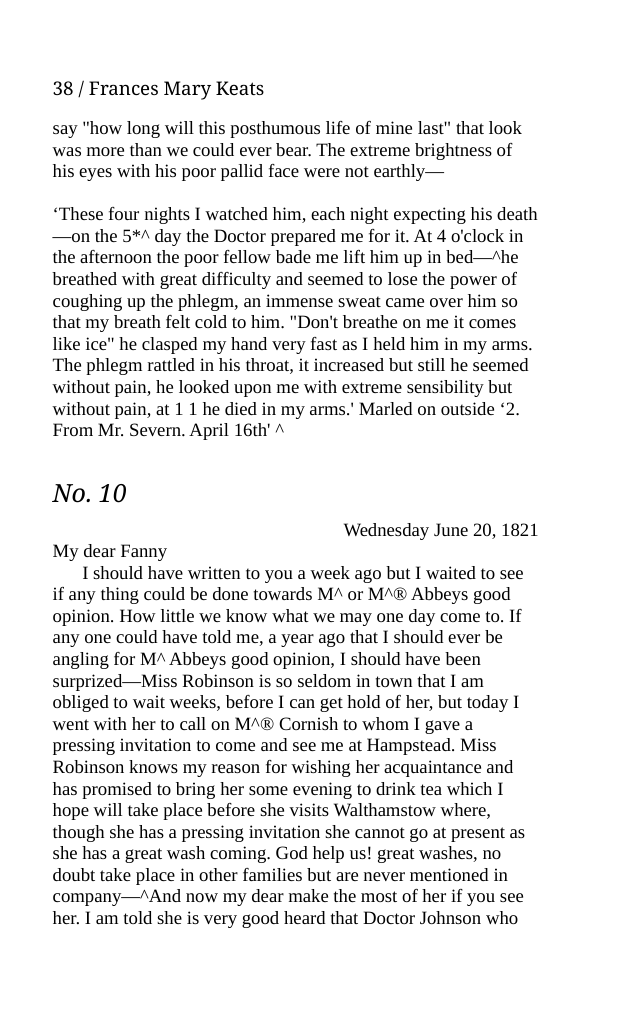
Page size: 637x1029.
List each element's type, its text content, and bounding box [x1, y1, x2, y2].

text My dear Fanny [52, 540, 538, 562]
subtitle No. 10 [52, 476, 538, 510]
text Wednesday June 20, 1821 [52, 519, 538, 540]
text ‘These four nights I watched him, each night expecting his death—on the 5*^ day the Doctor prepared me for it. At 4 o'clock in the afternoon the poor fellow bade me lift him up in bed—^he breathed with great difficulty and seemed to lose the power of coughing up the phlegm, an immense sweat came over him so that my breath felt cold to him. "Don't breathe on me it comes like ice" he clasped my hand very fast as I held him in my arms. [52, 203, 538, 354]
text The phlegm rattled in his throat, it increased but still he seemed without pain, he looked upon me with extreme sensibility but without pain, at 1 1 he died in my arms.' Marled on outside ‘2. From Mr. Severn. April 16th' ^ [52, 354, 538, 441]
text say "how long will this posthumous life of mine last" that look was more than we could ever bear. The extreme brightness of his eyes with his poor pallid face were not earthly— [52, 117, 538, 182]
text I should have written to you a week ago but I waited to see if any thing could be done towards M^ or M^® Abbeys good opinion. How little we know what we may one day come to. If any one could have told me, a year ago that I should ever be angling for M^ Abbeys good opinion, I should have been surprized—Miss Robinson is so seldom in town that I am obliged to wait weeks, before I can get hold of her, but today I went with her to call on M^® Cornish to whom I gave a pressing invitation to come and see me at Hampstead. Miss Robinson knows my reason for wishing her acquaintance and has promised to bring her some evening to drink tea which I hope will take place before she visits Walthamstow where, though she has a pressing invitation she cannot go at present as she has a great wash coming. God help us! great washes, no doubt take place in other families but are never mentioned in company—^And now my dear make the most of her if you see her. I am told she is very good heard that Doctor Johnson who [52, 562, 538, 928]
